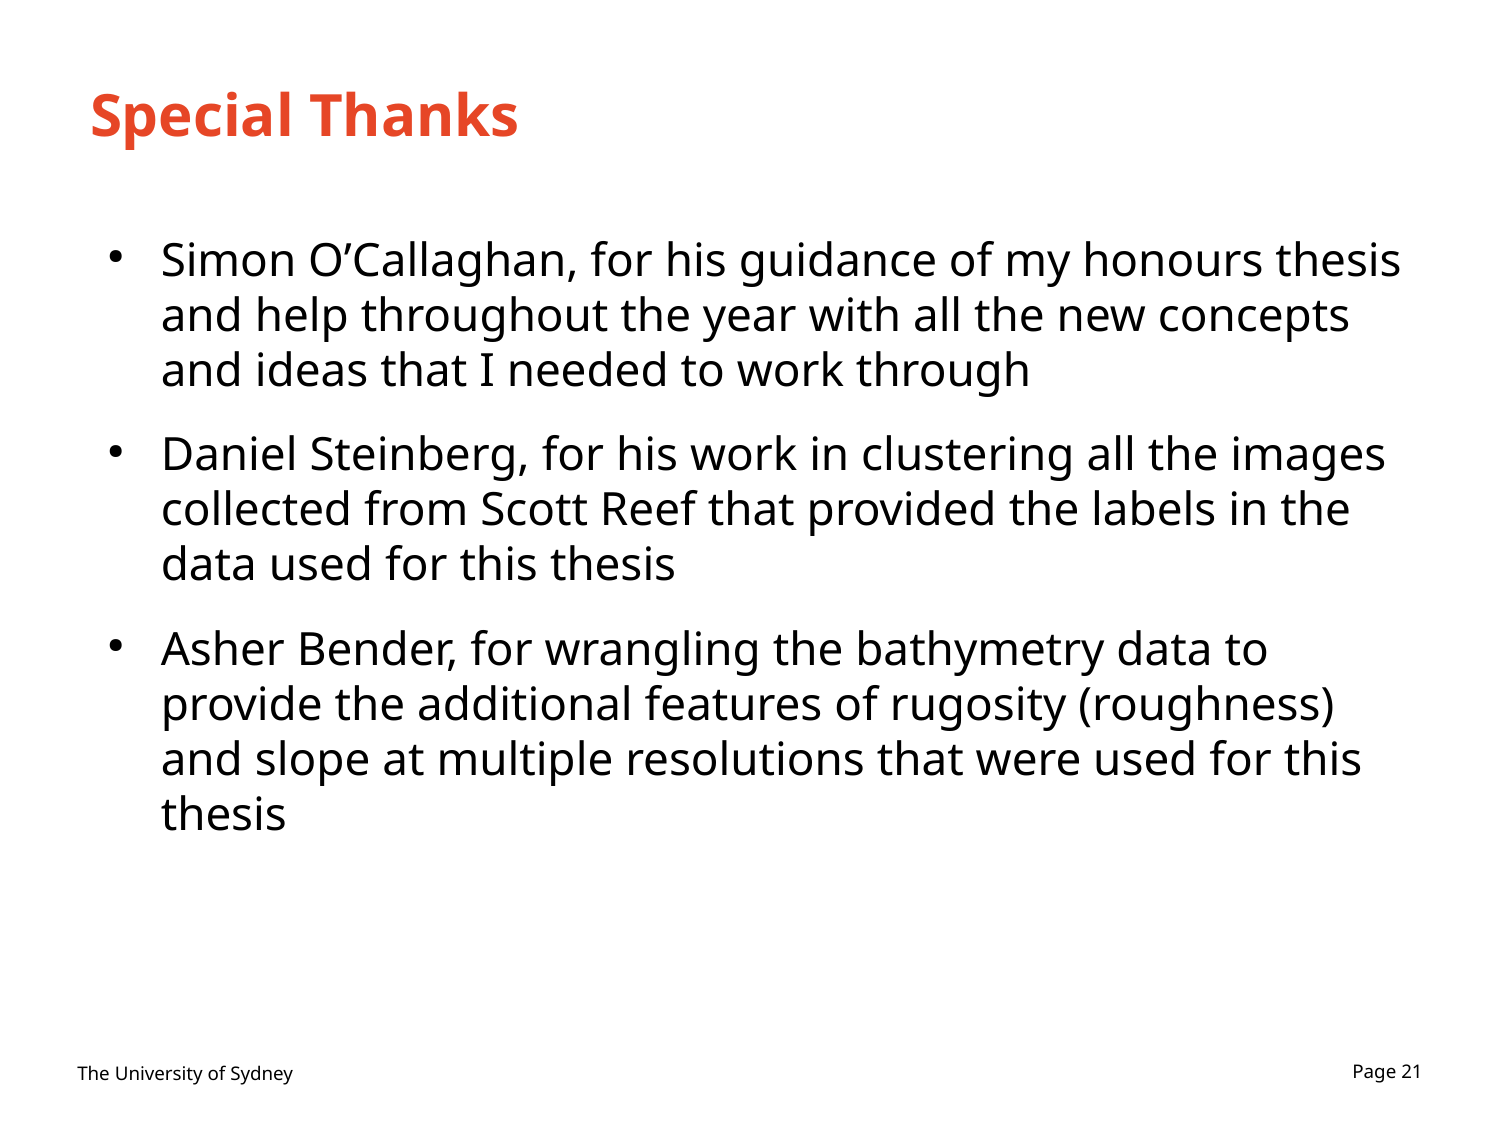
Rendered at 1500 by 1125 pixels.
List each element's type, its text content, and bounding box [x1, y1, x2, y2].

title Special Thanks [75, 19, 1425, 207]
list Simon O’Callaghan, for his guidance of my honours thesis and help throughout the year with all the new concepts and ideas that I needed to work through Daniel Steinberg, for his work in clustering all the images collected from Scott Reef that provided the labels in the data used for this thesis Asher Bender, for wrangling the bathymetry data to provide the additional features of rugosity (roughness) and slope at multiple resolutions that were used for this thesis [75, 222, 1425, 367]
